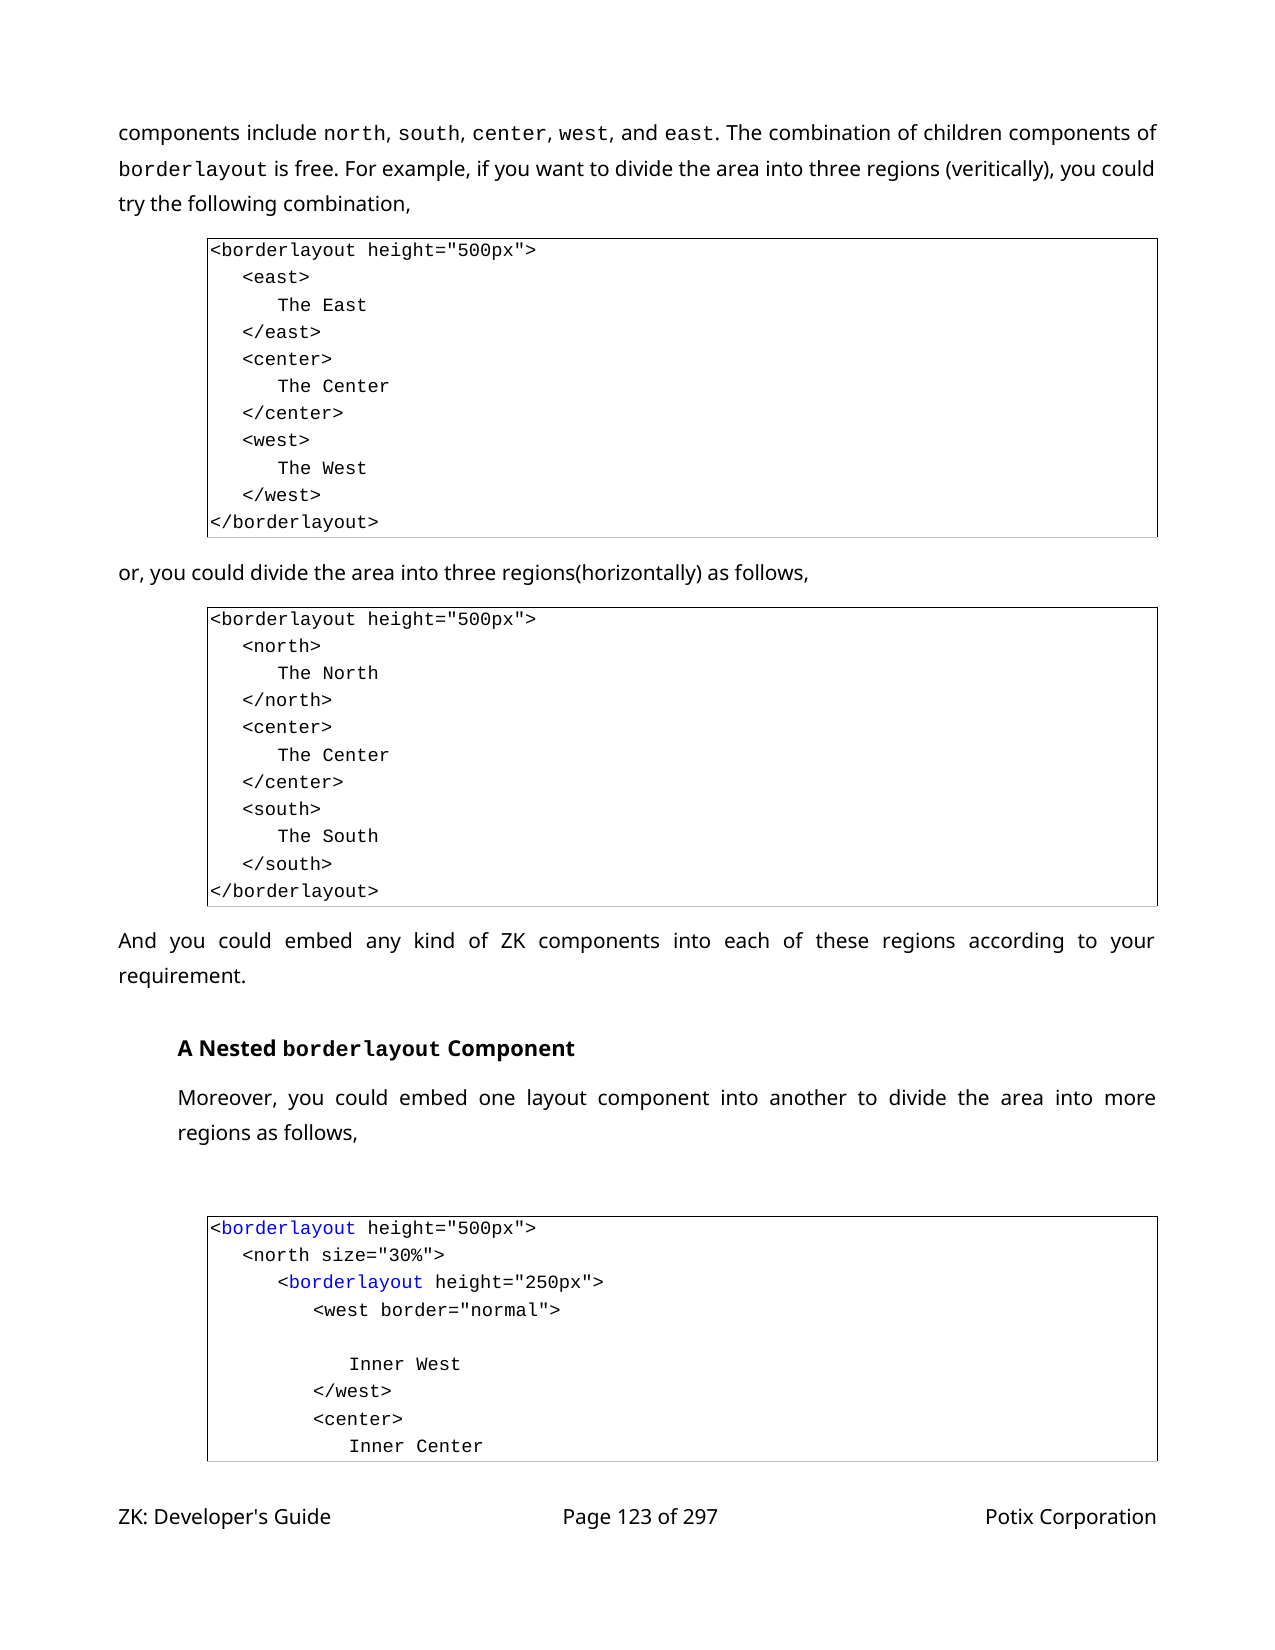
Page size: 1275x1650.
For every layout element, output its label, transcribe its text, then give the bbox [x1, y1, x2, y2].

text </south> [208, 851, 1157, 876]
text components include north, south, center, west, and east. The combination of children components of borderlayout is free. For example, if you want to divide the area into three regions (veritically), you could try the following combination, [118, 118, 1157, 217]
subtitle A Nested borderlayout Component [177, 1032, 1157, 1062]
text or, you could divide the area into three regions(horizontally) as follows, [118, 558, 1157, 586]
text </west> [208, 1379, 1157, 1403]
text The Center [208, 743, 1157, 767]
text <borderlayout height="250px"> [208, 1270, 1157, 1295]
text <east> [208, 265, 1157, 289]
text <south> [208, 797, 1157, 821]
text The East [208, 292, 1157, 317]
text <north> [208, 634, 1157, 658]
text </borderlayout> [208, 878, 1157, 906]
text <borderlayout height="500px"> [208, 608, 1157, 631]
text The South [208, 824, 1157, 848]
text </west> [208, 483, 1157, 507]
text <west border="normal"> [208, 1298, 1157, 1322]
text Moreover, you could embed one layout component into another to divide the area into more regions as follows, [177, 1083, 1157, 1147]
text </center> [208, 401, 1157, 425]
text </north> [208, 688, 1157, 712]
text The Center [208, 374, 1157, 398]
text The North [208, 661, 1157, 685]
text The West [208, 456, 1157, 480]
text <center> [208, 715, 1157, 740]
text </borderlayout> [208, 510, 1157, 537]
text <borderlayout height="500px"> [208, 239, 1157, 262]
text <borderlayout height="500px"> [208, 1217, 1157, 1240]
text Inner Center [208, 1433, 1157, 1461]
text <north size="30%"> [208, 1243, 1157, 1267]
text </center> [208, 770, 1157, 794]
text <center> [208, 1406, 1157, 1431]
text And you could embed any kind of ZK components into each of these regions according to your requirement. [118, 926, 1157, 990]
text <west> [208, 428, 1157, 453]
text Inner West [208, 1352, 1157, 1376]
text </east> [208, 319, 1157, 344]
text <center> [208, 347, 1157, 371]
